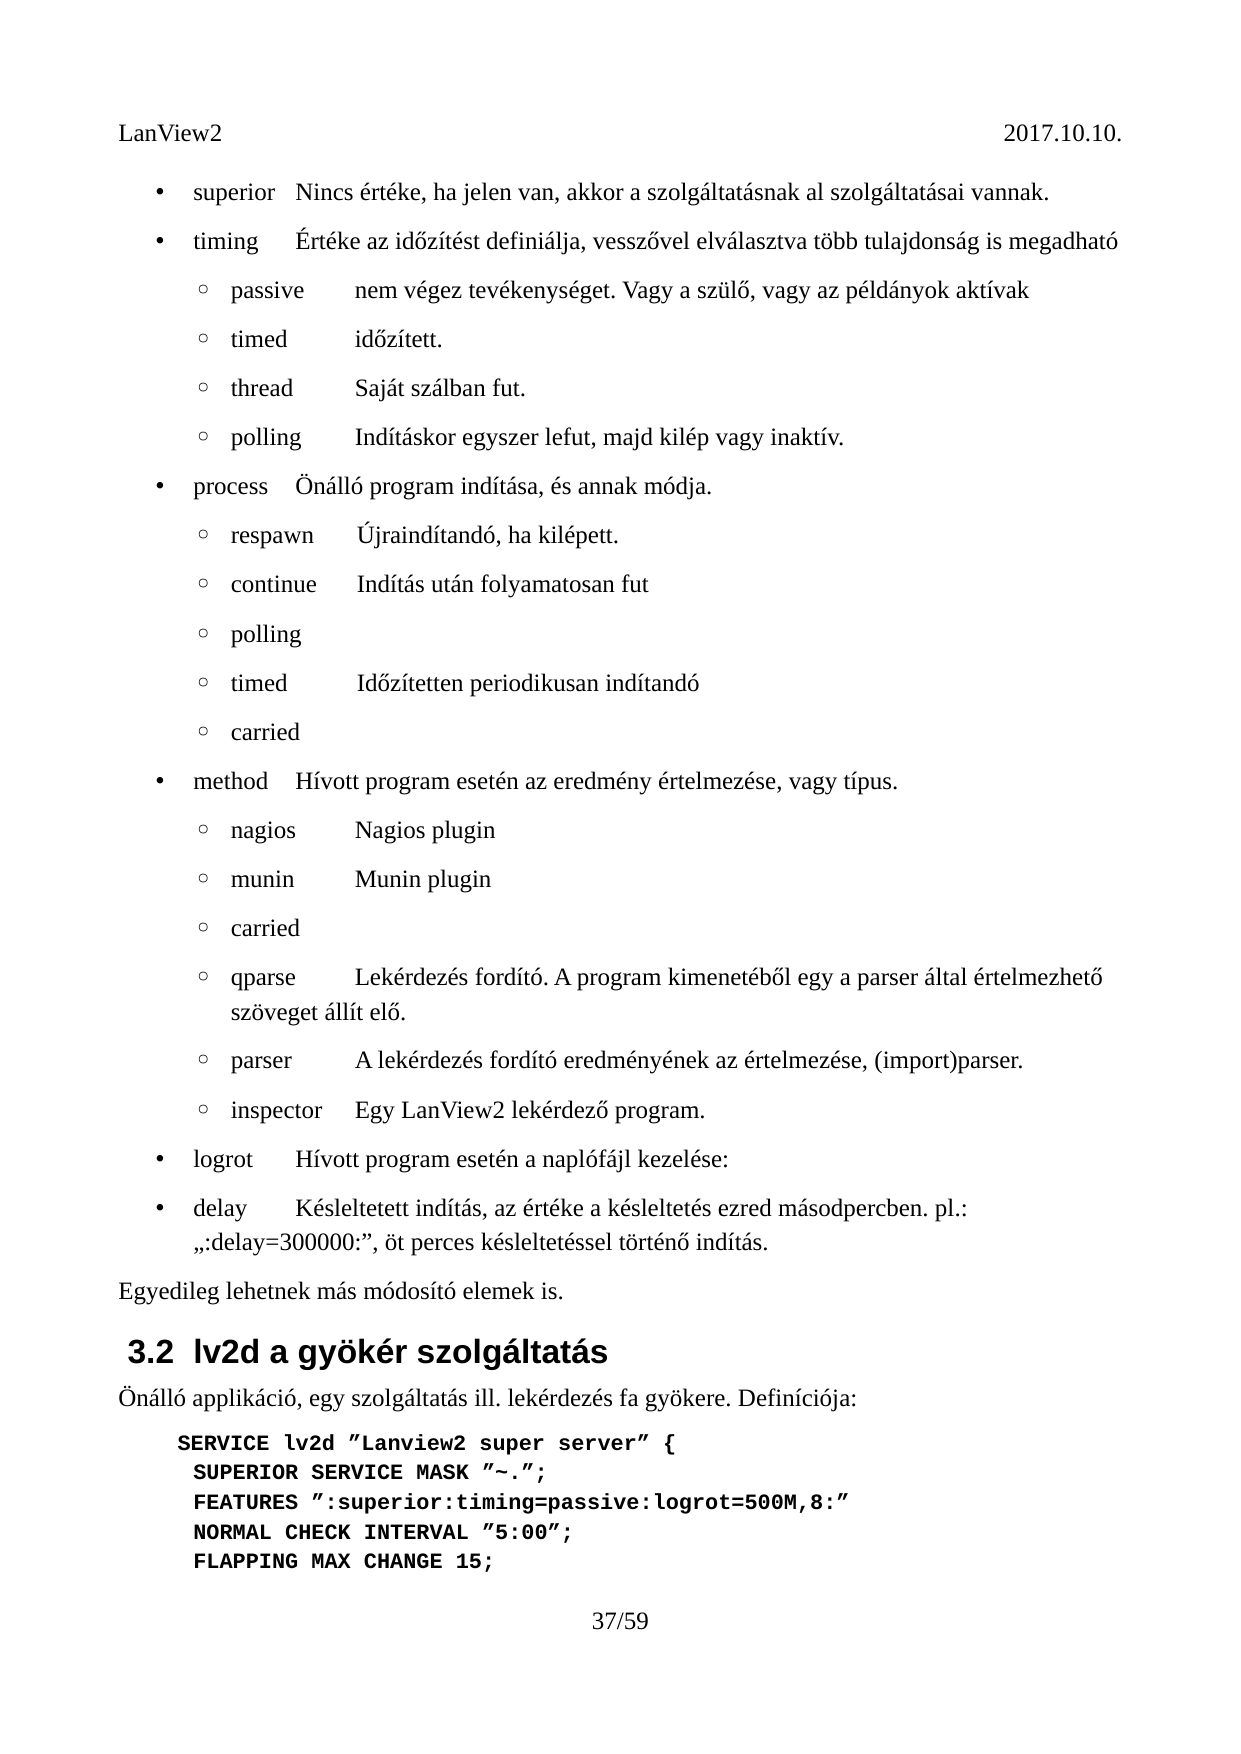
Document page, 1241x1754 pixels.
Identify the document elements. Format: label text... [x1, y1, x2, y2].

list polling [193, 619, 1122, 647]
text SERVICE lv2d ”Lanview2 super server” { SUPERIOR SERVICE MASK ”~.”; FEATURES ”:superior:timing=passive:logrot=500M,8:” NORMAL CHECK INTERVAL ”5:00”; FLAPPING MAX CHANGE 15; [177, 1432, 1122, 1575]
list method Hívott program esetén az eredmény értelmezése, vagy típus. [156, 766, 1122, 794]
list munin Munin plugin [193, 864, 1122, 893]
list process Önálló program indítása, és annak módja. [156, 471, 1122, 500]
list timed időzített. [193, 324, 1122, 353]
subtitle lv2d a gyökér szolgáltatás [118, 1332, 1122, 1370]
list thread Saját szálban fut. [193, 373, 1122, 402]
list superior Nincs értéke, ha jelen van, akkor a szolgáltatásnak al szolgáltatásai vannak. [156, 177, 1122, 206]
text Egyedileg lehetnek más módosító elemek is. [118, 1276, 1122, 1305]
list logrot Hívott program esetén a naplófájl kezelése: [156, 1144, 1122, 1172]
list nagios Nagios plugin [193, 815, 1122, 844]
list inspector Egy LanView2 lekérdező program. [193, 1095, 1122, 1123]
list continue Indítás után folyamatosan fut [193, 569, 1122, 598]
list carried [193, 913, 1122, 942]
list carried [193, 717, 1122, 746]
list delay Késleltetett indítás, az értéke a késleltetés ezred másodpercben. pl.: „:delay=300000:”, öt perces késleltetéssel történő indítás. [156, 1193, 1122, 1256]
list parser A lekérdezés fordító eredményének az értelmezése, (import)parser. [193, 1046, 1122, 1074]
list polling Indításkor egyszer lefut, majd kilép vagy inaktív. [193, 422, 1122, 451]
text Önálló applikáció, egy szolgáltatás ill. lekérdezés fa gyökere. Definíciója: [118, 1383, 1122, 1412]
list qparse Lekérdezés fordító. A program kimenetéből egy a parser által értelmezhető szöveget állít elő. [193, 962, 1122, 1025]
list timed Időzítetten periodikusan indítandó [193, 668, 1122, 696]
list respawn Újraindítandó, ha kilépett. [193, 521, 1122, 549]
list passive nem végez tevékenységet. Vagy a szülő, vagy az példányok aktívak [193, 275, 1122, 304]
list timing Értéke az időzítést definiálja, vesszővel elválasztva több tulajdonság is megadható [156, 226, 1122, 255]
